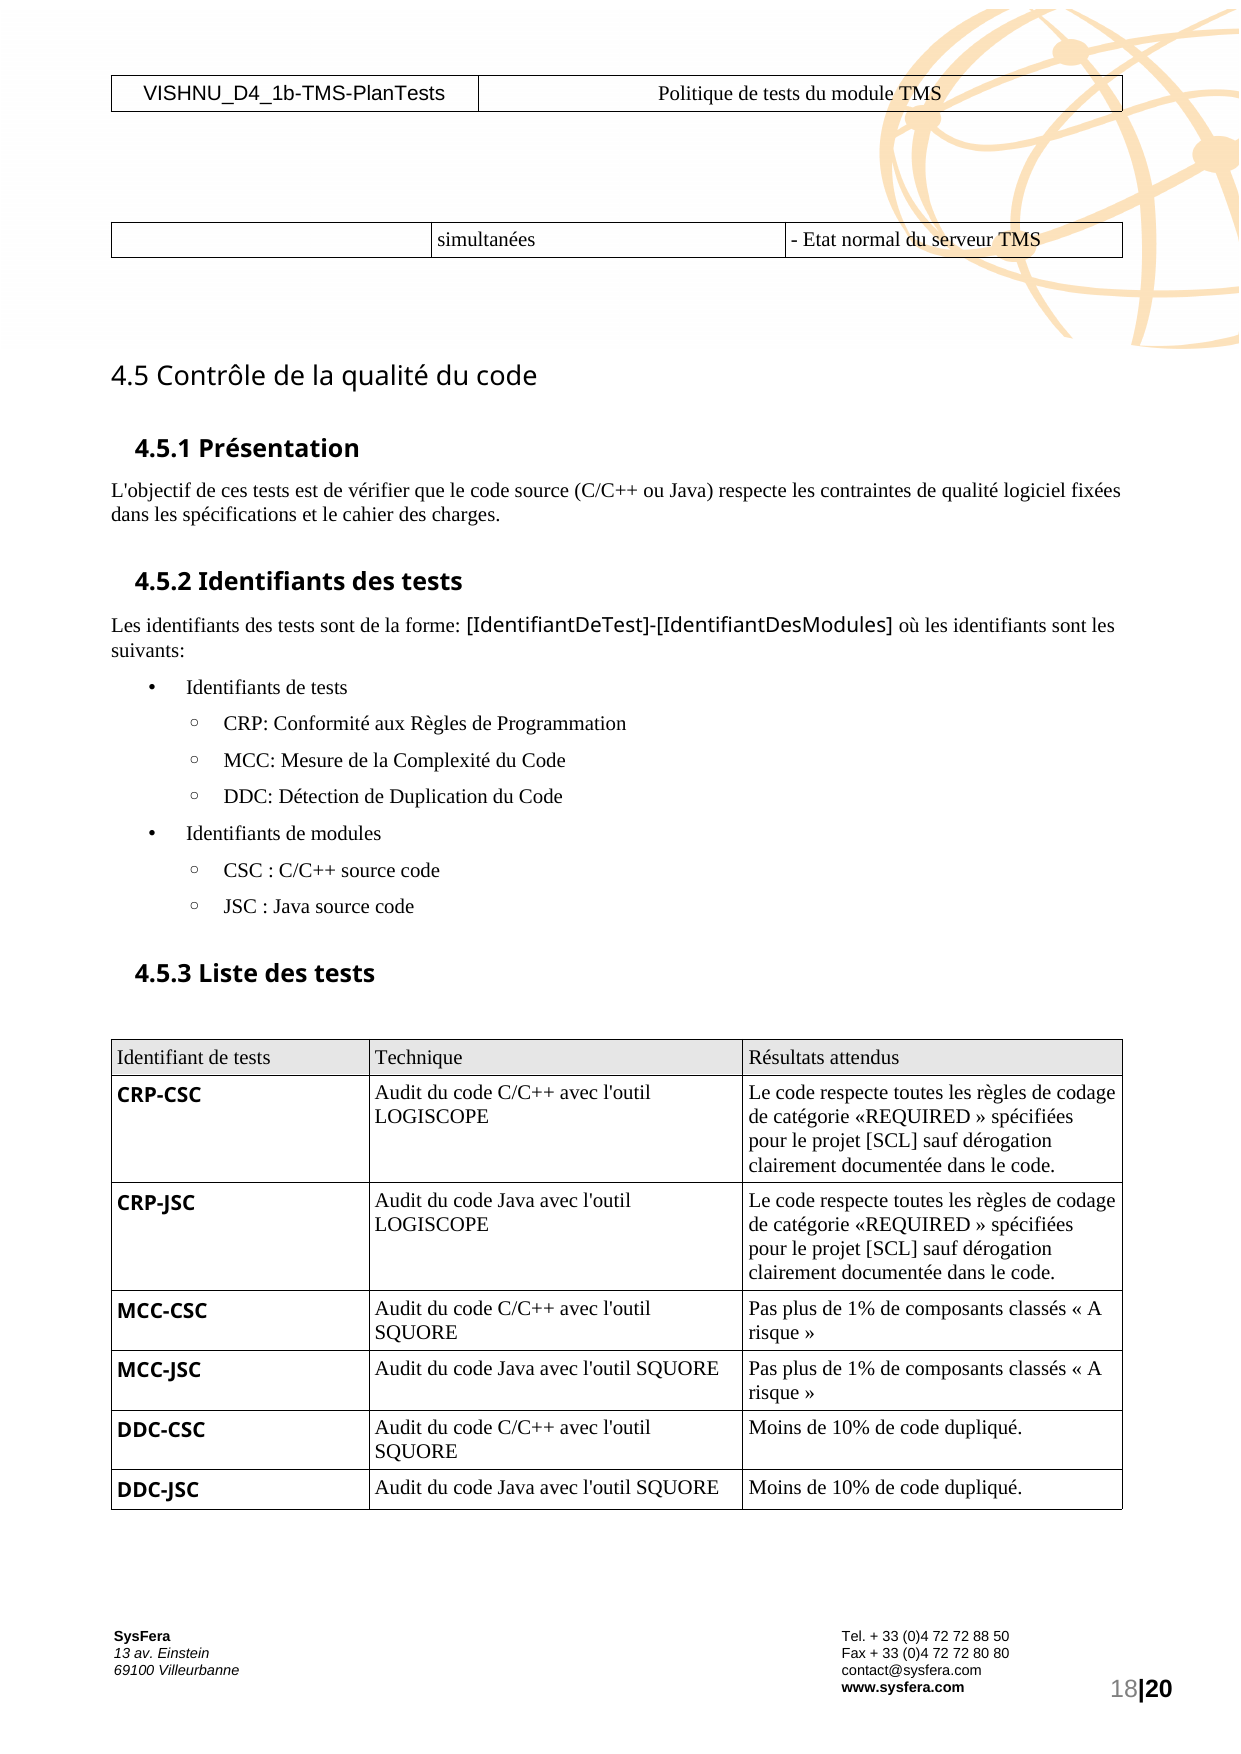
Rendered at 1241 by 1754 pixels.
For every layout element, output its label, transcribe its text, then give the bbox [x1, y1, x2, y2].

table_cell MCC-CSC [112, 1291, 369, 1350]
subtitle Identifiants des tests [134, 563, 1122, 597]
table_cell Audit du code Java avec l'outil SQUORE [370, 1351, 742, 1409]
table_cell Pas plus de 1% de composants classés « A risque » [743, 1351, 1122, 1409]
picture [1, 9, 1239, 349]
subtitle Présentation [134, 431, 1122, 465]
text L'objectif de ces tests est de vérifier que le code source (C/C++ ou Java) respecte les contraintes de qualité logiciel fixées dans les spécifications et le cahier des charges. [111, 478, 1122, 526]
table_cell Audit du code C/C++ avec l'outil LOGISCOPE [370, 1076, 742, 1182]
table_cell MCC-JSC [112, 1351, 369, 1409]
table_header Résultats attendus [743, 1040, 1122, 1074]
table_cell CRP-JSC [112, 1183, 369, 1290]
table_cell DDC-JSC [112, 1470, 369, 1509]
table_header Technique [370, 1040, 742, 1074]
table_cell Audit du code Java avec l'outil SQUORE [370, 1470, 742, 1509]
table_cell Audit du code C/C++ avec l'outil SQUORE [370, 1411, 742, 1469]
table_cell Audit du code C/C++ avec l'outil SQUORE [370, 1291, 742, 1350]
text Les identifiants des tests sont de la forme: [IdentifiantDeTest]-[IdentifiantDesModules] où les identifiants sont les suivants: [111, 610, 1122, 662]
table_cell Moins de 10% de code dupliqué. [743, 1470, 1122, 1509]
subtitle Liste des tests [134, 956, 1122, 990]
list Identifiants de modules [148, 821, 1122, 845]
table_cell DDC-CSC [112, 1411, 369, 1469]
table_cell Pas plus de 1% de composants classés « A risque » [743, 1291, 1122, 1350]
list Identifiants de tests [148, 675, 1122, 699]
table_cell Le code respecte toutes les règles de codage de catégorie «REQUIRED » spécifiées pour le projet [SCL] sauf dérogation clairement documentée dans le code. [743, 1183, 1122, 1290]
table_header Identifiant de tests [112, 1040, 369, 1074]
list MCC: Mesure de la Complexité du Code [186, 748, 1122, 772]
table_cell Le code respecte toutes les règles de codage de catégorie «REQUIRED » spécifiées pour le projet [SCL] sauf dérogation clairement documentée dans le code. [743, 1076, 1122, 1182]
list CRP: Conformité aux Règles de Programmation [186, 711, 1122, 735]
subtitle Contrôle de la qualité du code [111, 357, 1122, 393]
table_cell CRP-CSC [112, 1076, 369, 1182]
table_cell Audit du code Java avec l'outil LOGISCOPE [370, 1183, 742, 1290]
list DDC: Détection de Duplication du Code [186, 784, 1122, 808]
list CSC : C/C++ source code [186, 858, 1122, 882]
list JSC : Java source code [186, 894, 1122, 918]
table_cell Moins de 10% de code dupliqué. [743, 1411, 1122, 1469]
